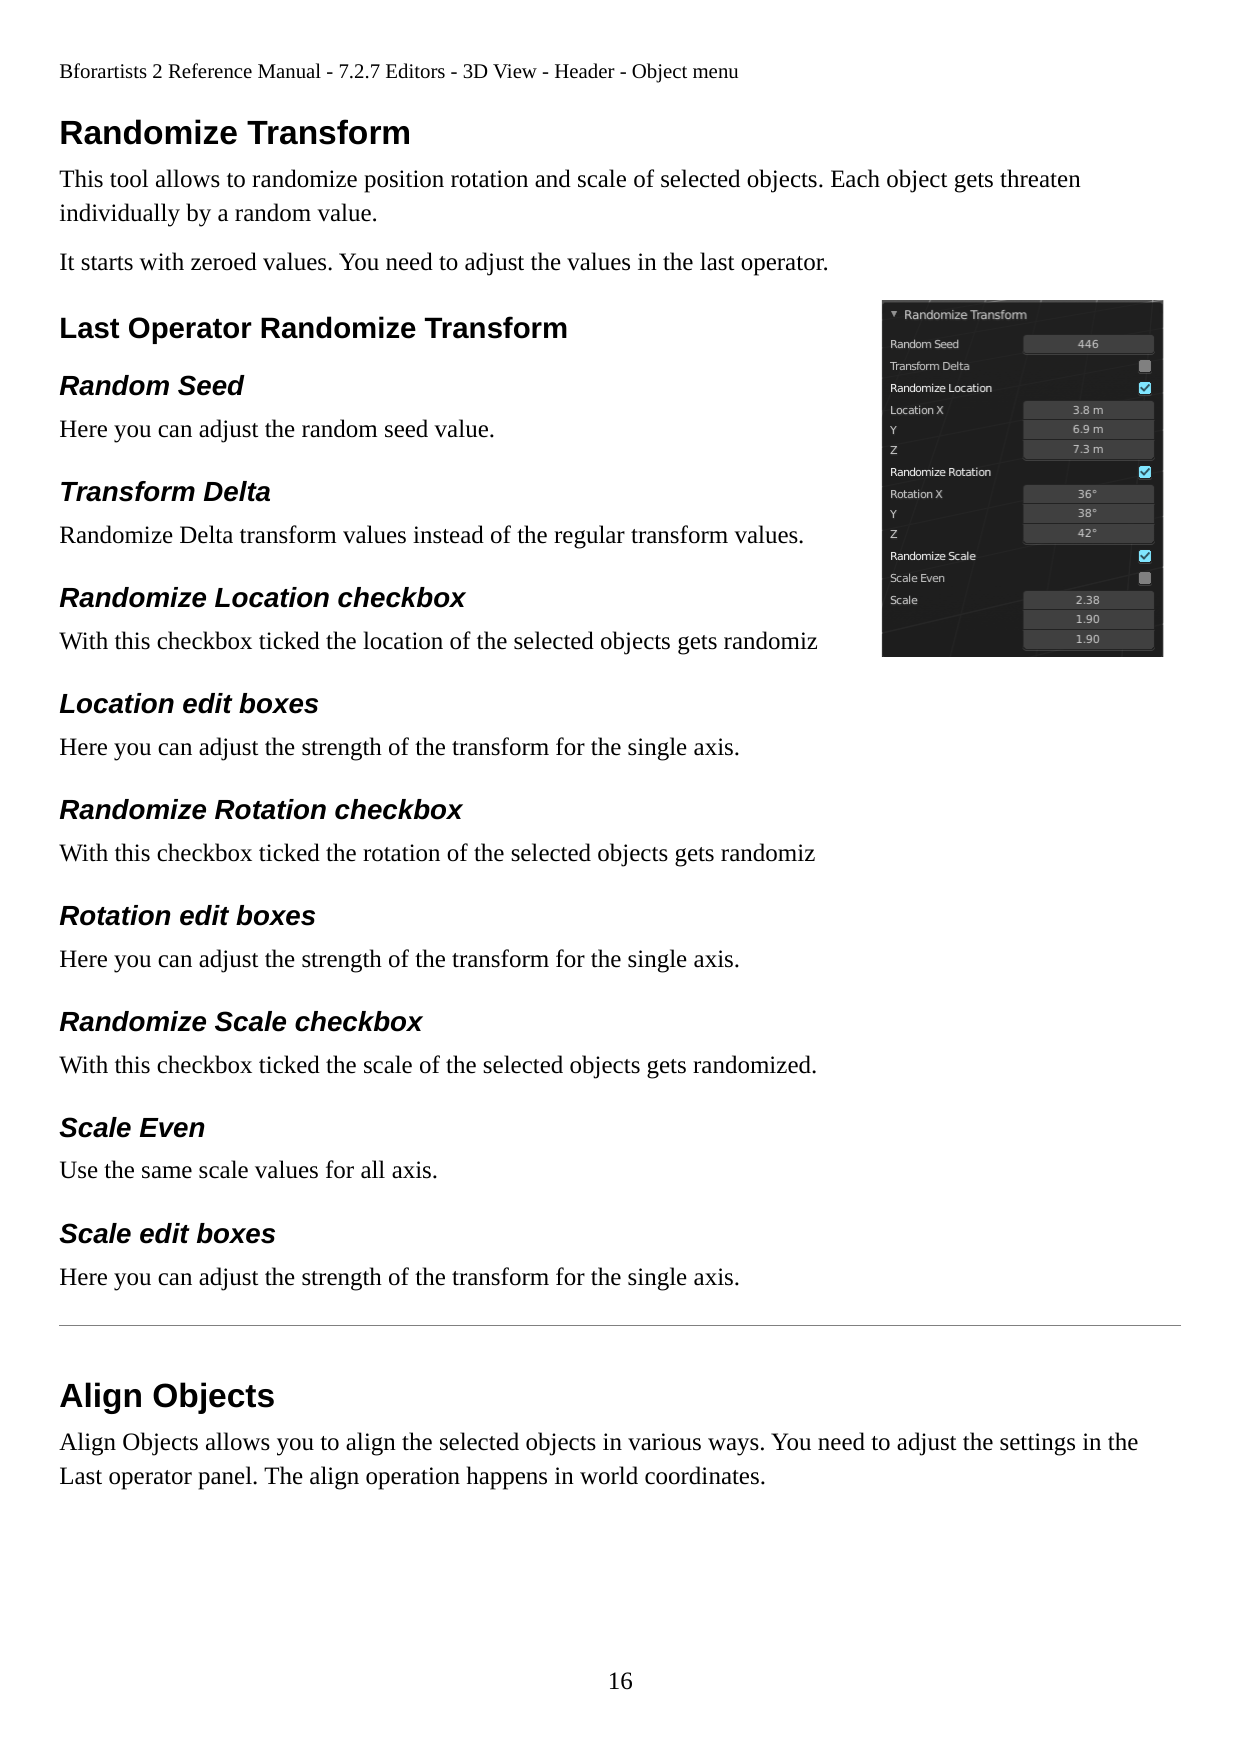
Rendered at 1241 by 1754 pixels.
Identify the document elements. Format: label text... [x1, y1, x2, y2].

subtitle Rotation edit boxes [59, 899, 1181, 931]
subtitle [1164, 476, 1181, 507]
text Here you can adjust the strength of the transform for the single axis. [59, 1262, 1181, 1290]
subtitle Location edit boxes [59, 687, 1181, 719]
text Align Objects allows you to align the selected objects in various ways. You need to adjust the settings in the Last operator panel. The align operation happens in world coordinates. [59, 1427, 1181, 1490]
subtitle Scale Even [59, 1111, 1181, 1143]
subtitle [1164, 370, 1181, 402]
text With this checkbox ticked the scale of the selected objects gets randomized. [59, 1050, 1181, 1078]
text Here you can adjust the random seed value. [59, 414, 881, 443]
text Here you can adjust the strength of the transform for the single axis. [59, 732, 1181, 761]
subtitle Scale edit boxes [59, 1217, 1181, 1249]
subtitle Random Seed [59, 370, 881, 402]
text Randomize Delta transform values instead of the regular transform values. [59, 520, 881, 549]
picture [881, 300, 1164, 657]
text Here you can adjust the strength of the transform for the single axis. [59, 944, 1181, 972]
subtitle Randomize Transform [59, 113, 1181, 151]
text With this checkbox ticked the location of the selected objects gets randomiz [59, 626, 881, 655]
subtitle Randomize Location checkbox [59, 582, 881, 613]
subtitle Randomize Rotation checkbox [59, 793, 1181, 825]
text Use the same scale values for all axis. [59, 1156, 1181, 1184]
subtitle Transform Delta [59, 476, 881, 507]
text With this checkbox ticked the rotation of the selected objects gets randomiz [59, 838, 1181, 867]
subtitle Align Objects [59, 1376, 1181, 1414]
subtitle Randomize Scale checkbox [59, 1005, 1181, 1037]
subtitle Last Operator Randomize Transform [59, 311, 881, 345]
text It starts with zeroed values. You need to adjust the values in the last operator. [59, 247, 1181, 276]
text This tool allows to randomize position rotation and scale of selected objects. Each object gets threaten individually by a random value. [59, 164, 1181, 227]
